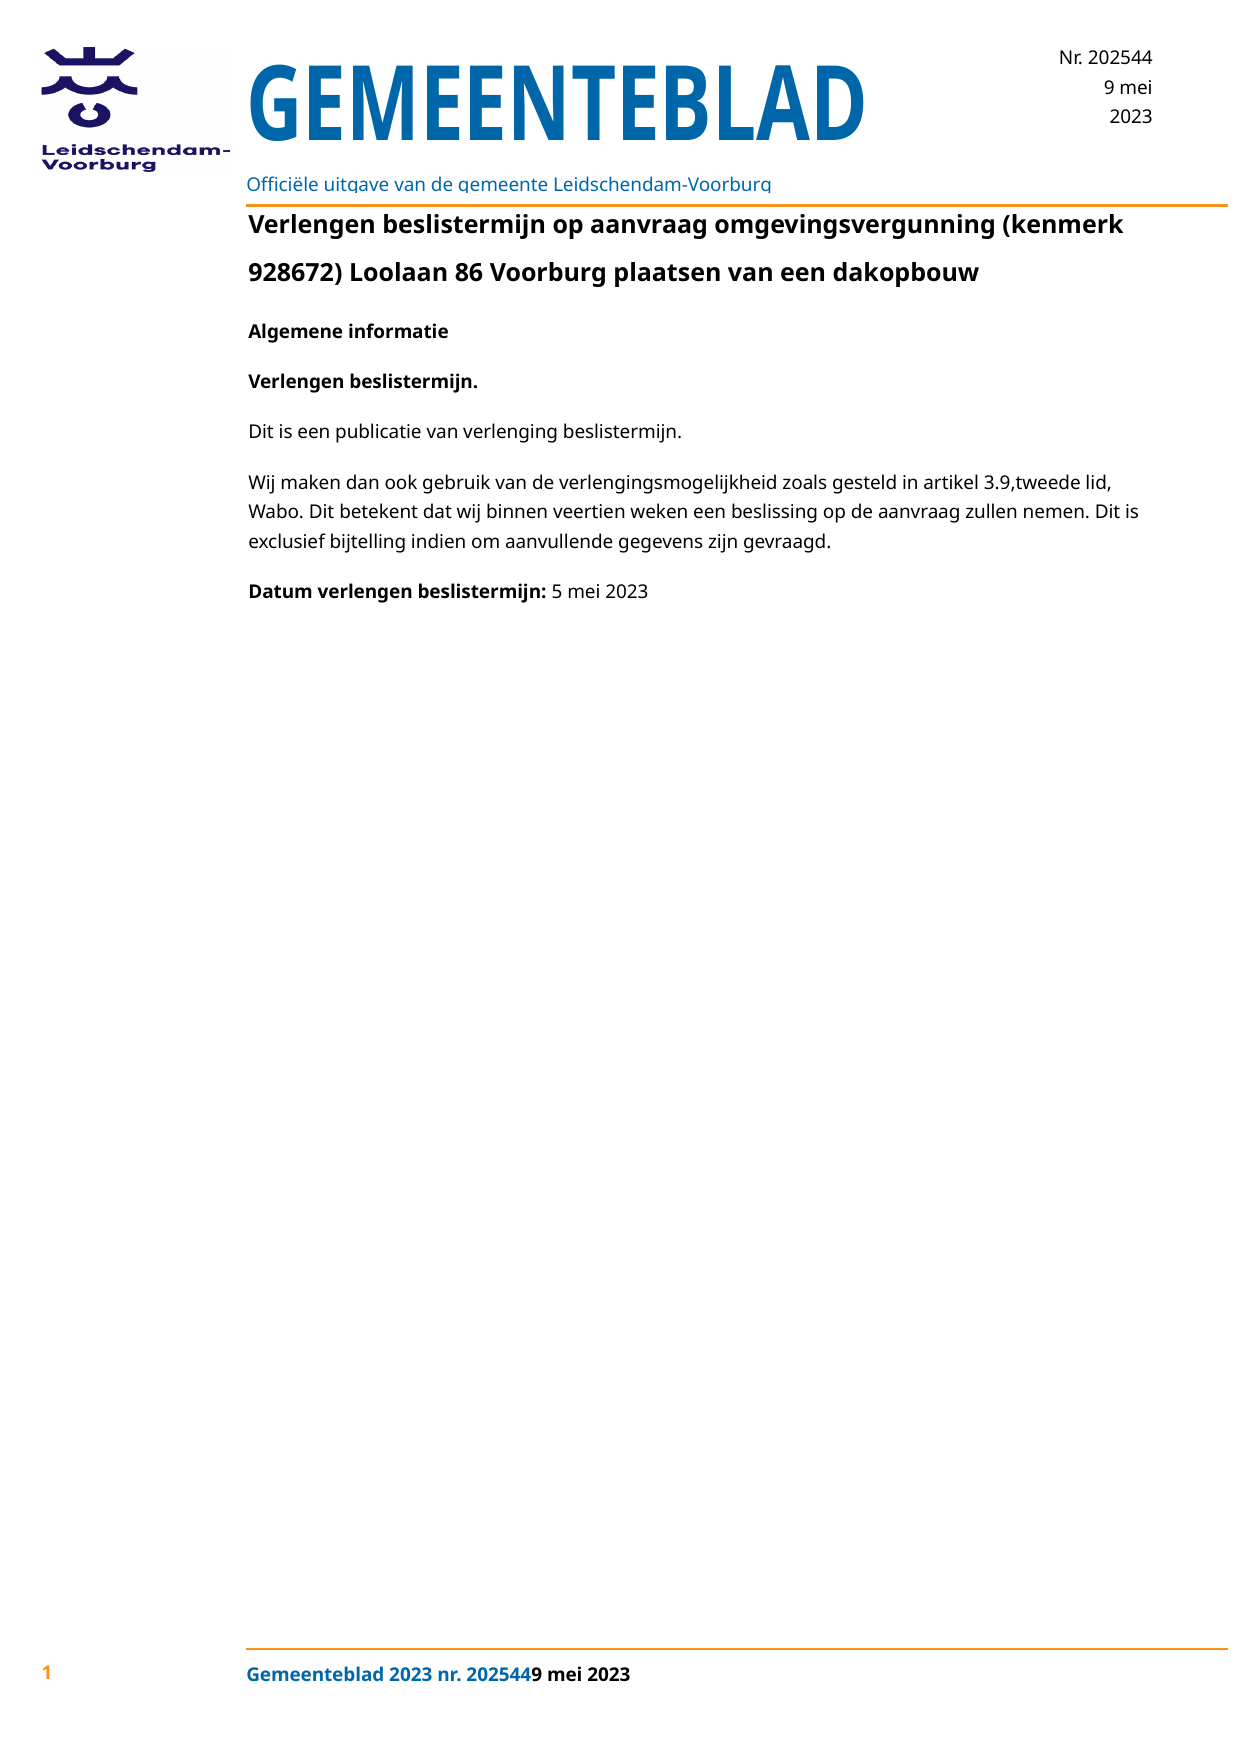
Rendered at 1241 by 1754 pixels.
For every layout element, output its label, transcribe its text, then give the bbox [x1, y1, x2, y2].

text Wij maken dan ook gebruik van de verlengingsmogelijkheid zoals gesteld in artikel 3.9,tweede lid, Wabo. Dit betekent dat wij binnen veertien weken een beslissing op de aanvraag zullen nemen. Dit is exclusief bijtelling indien om aanvullende gegevens zijn gevraagd. [248, 469, 1152, 554]
text Verlengen beslistermijn. [248, 368, 1152, 394]
picture [41, 47, 231, 172]
text Dit is een publicatie van verlenging beslistermijn. [248, 419, 1152, 444]
text Datum verlengen beslistermijn: 5 mei 2023 [248, 579, 1152, 604]
text Verlengen beslistermijn op aanvraag omgevingsvergunning (kenmerk 928672) Loolaan 86 Voorburg plaatsen van een dakopbouw [248, 207, 1152, 288]
text Algemene informatie [248, 318, 1152, 344]
